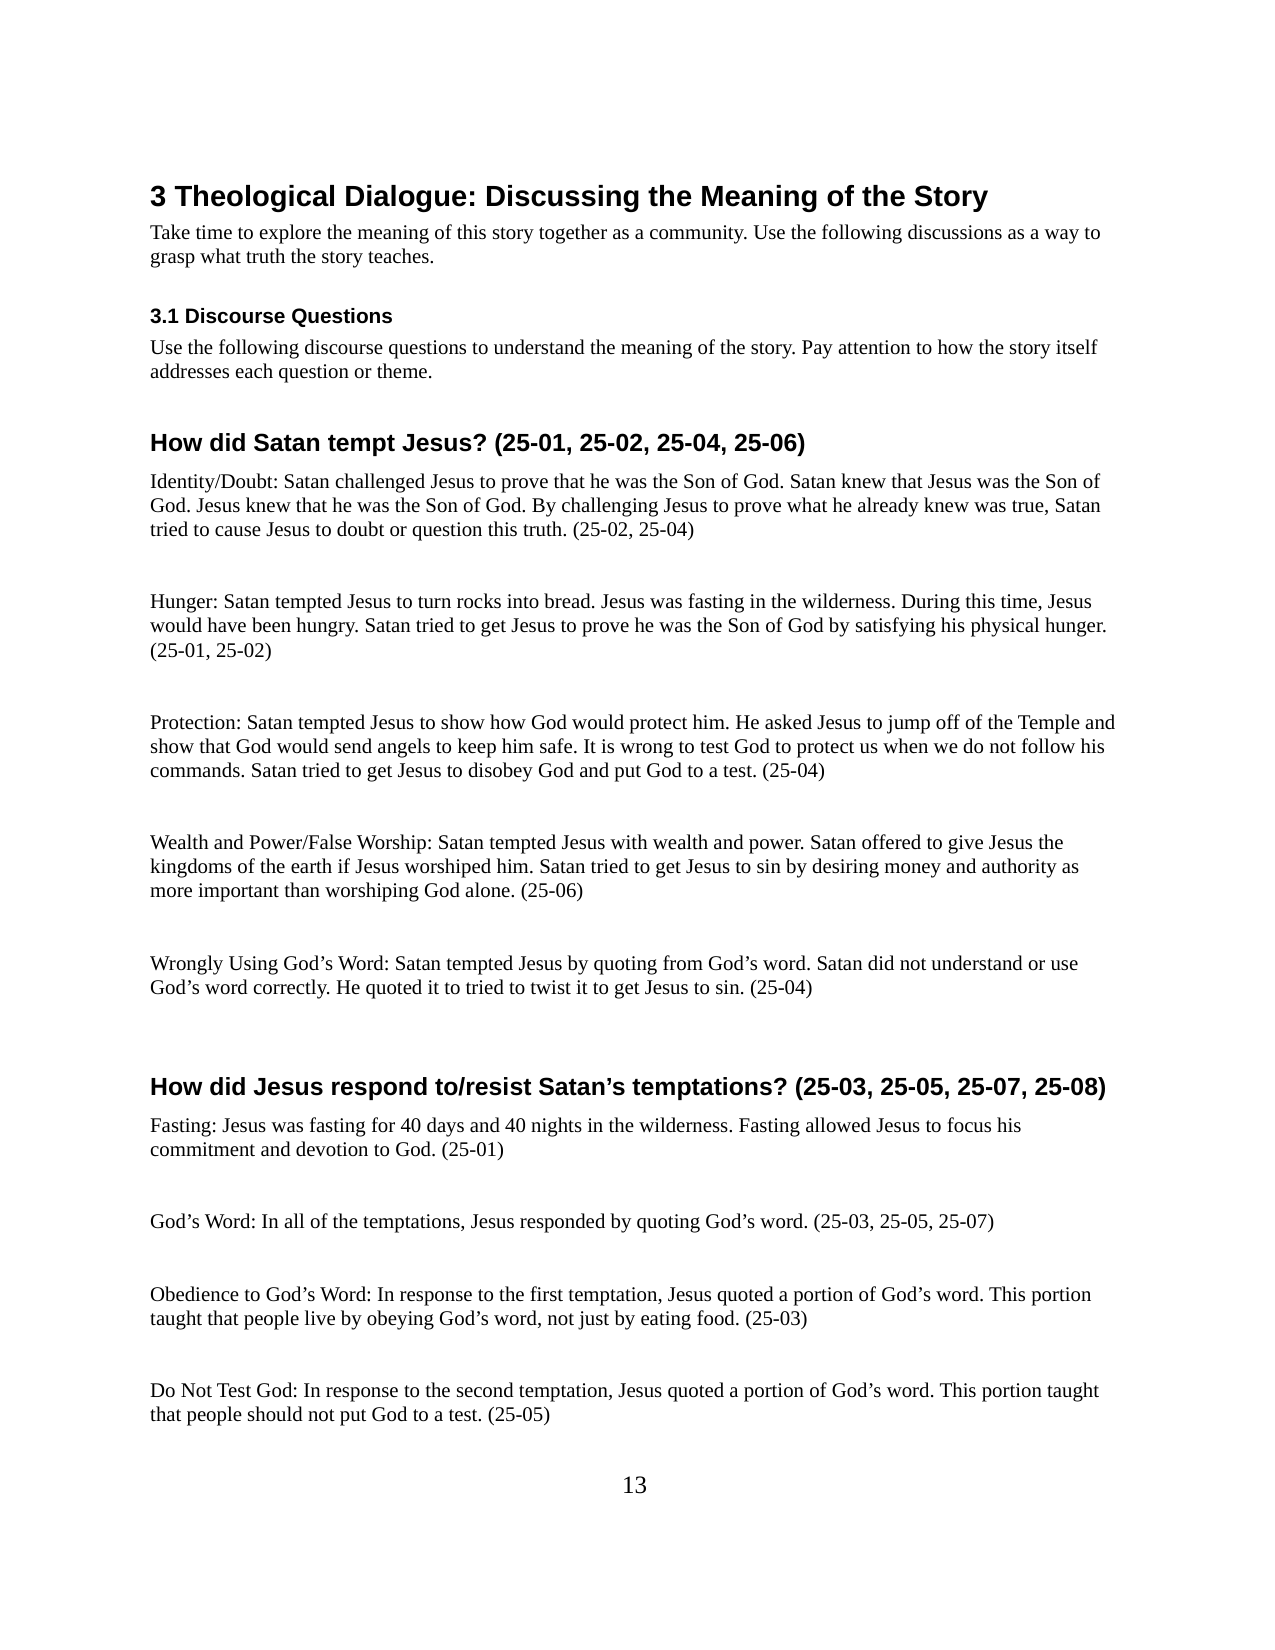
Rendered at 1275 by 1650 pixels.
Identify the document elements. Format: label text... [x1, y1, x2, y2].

text Hunger: Satan tempted Jesus to turn rocks into bread. Jesus was fasting in the wilderness. During this time, Jesus would have been hungry. Satan tried to get Jesus to prove he was the Son of God by satisfying his physical hunger. (25-01, 25-02) [150, 589, 1125, 662]
subtitle How did Satan tempt Jesus? (25-01, 25-02, 25-04, 25-06) [150, 428, 1125, 456]
text Use the following discourse questions to understand the meaning of the story. Pay attention to how the story itself addresses each question or theme. [150, 335, 1125, 383]
text Identity/Doubt: Satan challenged Jesus to prove that he was the Son of God. Satan knew that Jesus was the Son of God. Jesus knew that he was the Son of God. By challenging Jesus to prove what he already knew was true, Satan tried to cause Jesus to doubt or question this truth. (25-02, 25-04) [150, 469, 1125, 541]
text Obedience to God’s Word: In response to the first temptation, Jesus quoted a portion of God’s word. This portion taught that people live by obeying God’s word, not just by eating food. (25-03) [150, 1282, 1125, 1330]
text Wealth and Power/False Worship: Satan tempted Jesus with wealth and power. Satan offered to give Jesus the kingdoms of the earth if Jesus worshiped him. Satan tried to get Jesus to sin by desiring money and authority as more important than worshiping God alone. (25-06) [150, 830, 1125, 902]
text God’s Word: In all of the temptations, Jesus responded by quoting God’s word. (25-03, 25-05, 25-07) [150, 1209, 1125, 1233]
subtitle How did Jesus respond to/resist Satan’s temptations? (25-03, 25-05, 25-07, 25-08) [150, 1072, 1125, 1101]
text Do Not Test God: In response to the second temptation, Jesus quoted a portion of God’s word. This portion taught that people should not put God to a test. (25-05) [150, 1378, 1125, 1426]
text Protection: Satan tempted Jesus to show how God would protect him. He asked Jesus to jump off of the Temple and show that God would send angels to keep him safe. It is wrong to test God to protect us when we do not follow his commands. Satan tried to get Jesus to disobey God and put God to a test. (25-04) [150, 710, 1125, 782]
text Fasting: Jesus was fasting for 40 days and 40 nights in the wilderness. Fasting allowed Jesus to focus his commitment and devotion to God. (25-01) [150, 1113, 1125, 1161]
subtitle 3.1 Discourse Questions [150, 304, 1125, 328]
text Wrongly Using God’s Word: Satan tempted Jesus by quoting from God’s word. Satan did not understand or use God’s word correctly. He quoted it to tried to twist it to get Jesus to sin. (25-04) [150, 951, 1125, 999]
text Take time to explore the meaning of this story together as a community. Use the following discussions as a way to grasp what truth the story teaches. [150, 220, 1125, 268]
subtitle 3 Theological Dialogue: Discussing the Meaning of the Story [150, 179, 1125, 212]
